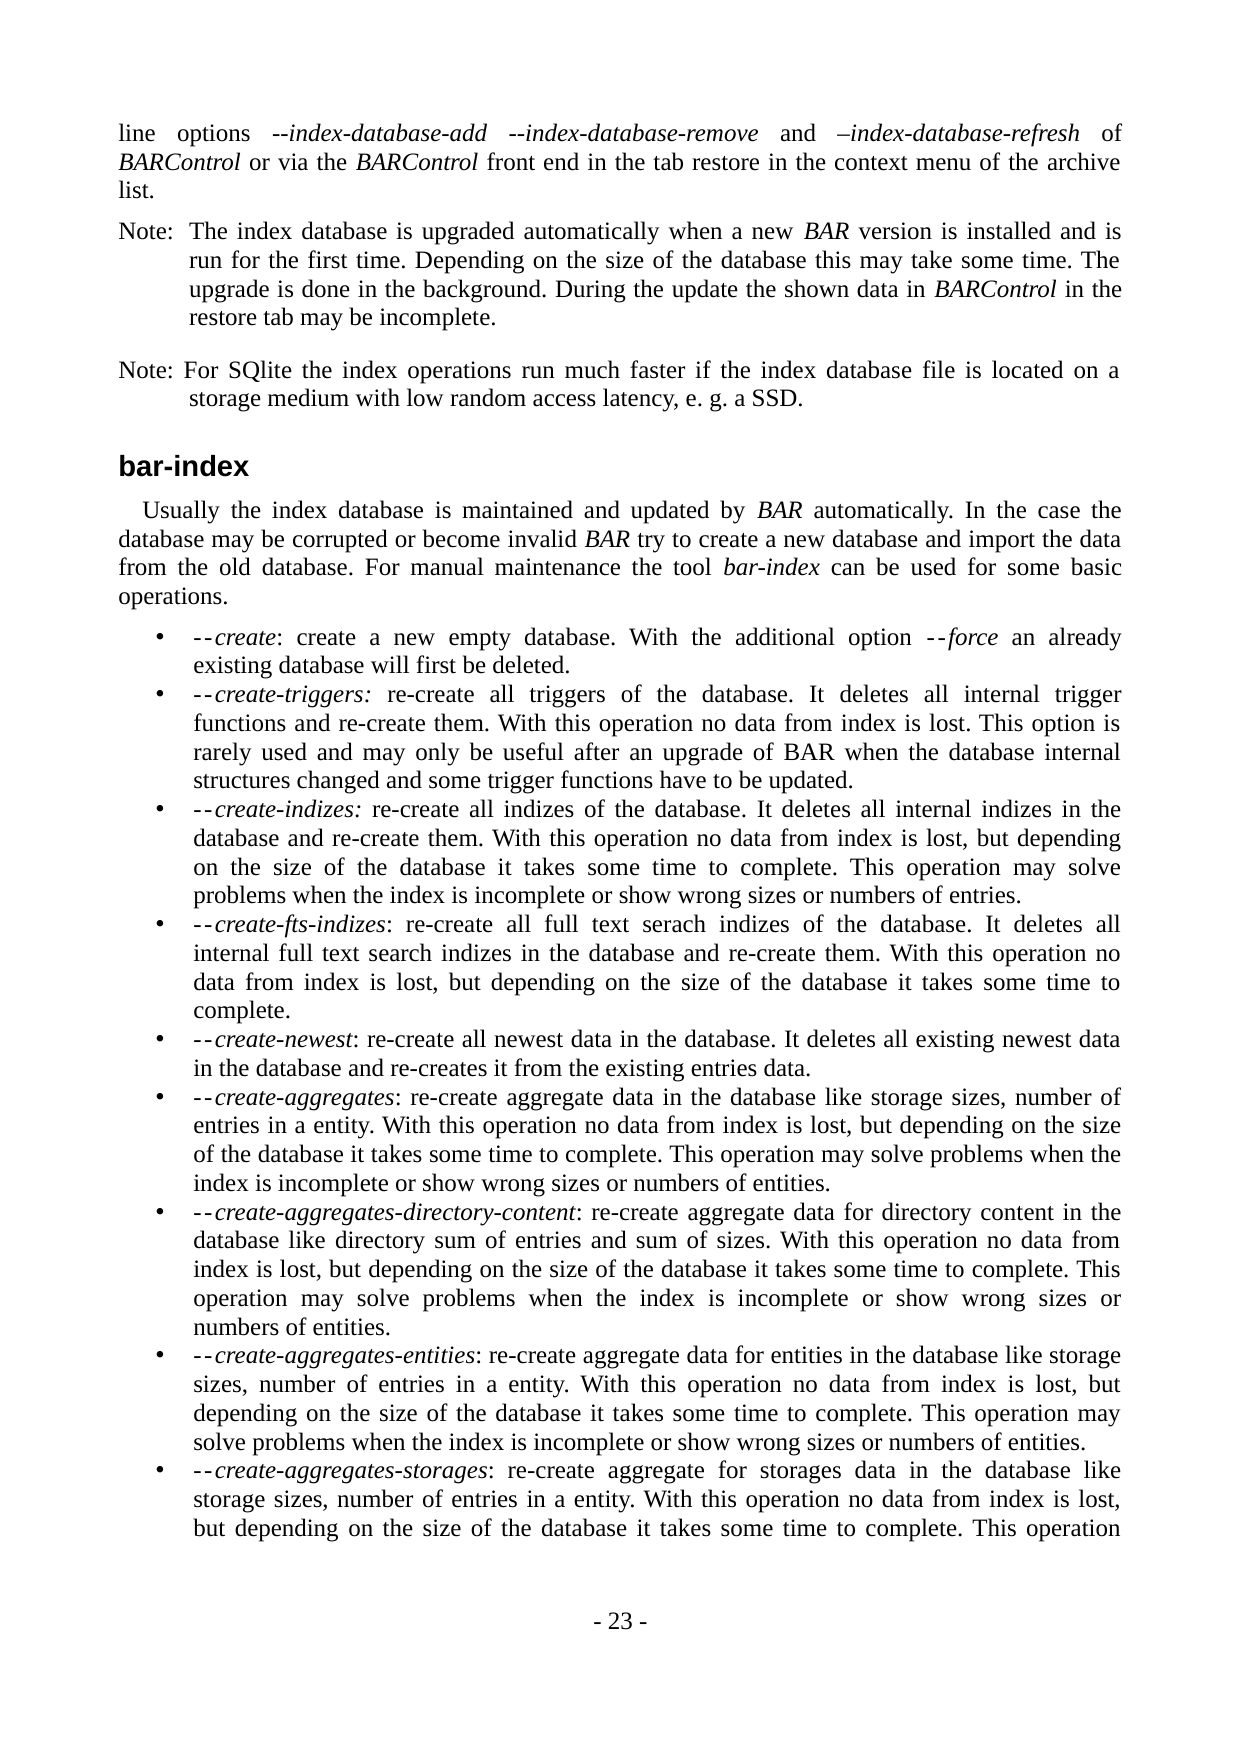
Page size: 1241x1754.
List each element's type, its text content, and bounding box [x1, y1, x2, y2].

list ‑‑create-fts-indizes: re-create all full text serach indizes of the database. It deletes all internal full text search indizes in the database and re-create them. With this operation no data from index is lost, but depending on the size of the database it takes some time to complete. [156, 909, 1122, 1024]
subtitle bar-index [118, 449, 1122, 482]
list ‑‑create-aggregates-storages: re-create aggregate for storages data in the database like storage sizes, number of entries in a entity. With this operation no data from index is lost, but depending on the size of the database it takes some time to complete. This operation [156, 1456, 1122, 1542]
list ‑‑create: create a new empty database. With the additional option ‑‑force an already existing database will first be deleted. [156, 622, 1122, 679]
list ‑‑create-triggers: re-create all triggers of the database. It deletes all internal trigger functions and re-create them. With this operation no data from index is lost. This option is rarely used and may only be useful after an upgrade of BAR when the database internal structures changed and some trigger functions have to be updated. [156, 679, 1122, 794]
text Note: The index database is upgraded automatically when a new BAR version is installed and is run for the first time. Depending on the size of the database this may take some time. The upgrade is done in the background. During the update the shown data in BARControl in the restore tab may be incomplete. [118, 216, 1122, 331]
list ‑‑create-aggregates-directory-content: re-create aggregate data for directory content in the database like directory sum of entries and sum of sizes. With this operation no data from index is lost, but depending on the size of the database it takes some time to complete. This operation may solve problems when the index is incomplete or show wrong sizes or numbers of entities. [156, 1197, 1122, 1341]
text line options --index-database-add --index-database-remove and –index-database-refresh of BARControl or via the BARControl front end in the tab restore in the context menu of the archive list. [118, 118, 1122, 204]
list ‑‑create-aggregates-entities: re-create aggregate data for entities in the database like storage sizes, number of entries in a entity. With this operation no data from index is lost, but depending on the size of the database it takes some time to complete. This operation may solve problems when the index is incomplete or show wrong sizes or numbers of entities. [156, 1341, 1122, 1456]
list ‑‑create-indizes: re-create all indizes of the database. It deletes all internal indizes in the database and re-create them. With this operation no data from index is lost, but depending on the size of the database it takes some time to complete. This operation may solve problems when the index is incomplete or show wrong sizes or numbers of entries. [156, 794, 1122, 909]
text Note: For SQlite the index operations run much faster if the index database file is located on a storage medium with low random access latency, e. g. a SSD. [118, 355, 1122, 412]
list ‑‑create-aggregates: re-create aggregate data in the database like storage sizes, number of entries in a entity. With this operation no data from index is lost, but depending on the size of the database it takes some time to complete. This operation may solve problems when the index is incomplete or show wrong sizes or numbers of entities. [156, 1082, 1122, 1197]
text Usually the index database is maintained and updated by BAR automatically. In the case the database may be corrupted or become invalid BAR try to create a new database and import the data from the old database. For manual maintenance the tool bar-index can be used for some basic operations. [118, 495, 1122, 610]
list ‑‑create-newest: re-create all newest data in the database. It deletes all existing newest data in the database and re-creates it from the existing entries data. [156, 1024, 1122, 1082]
